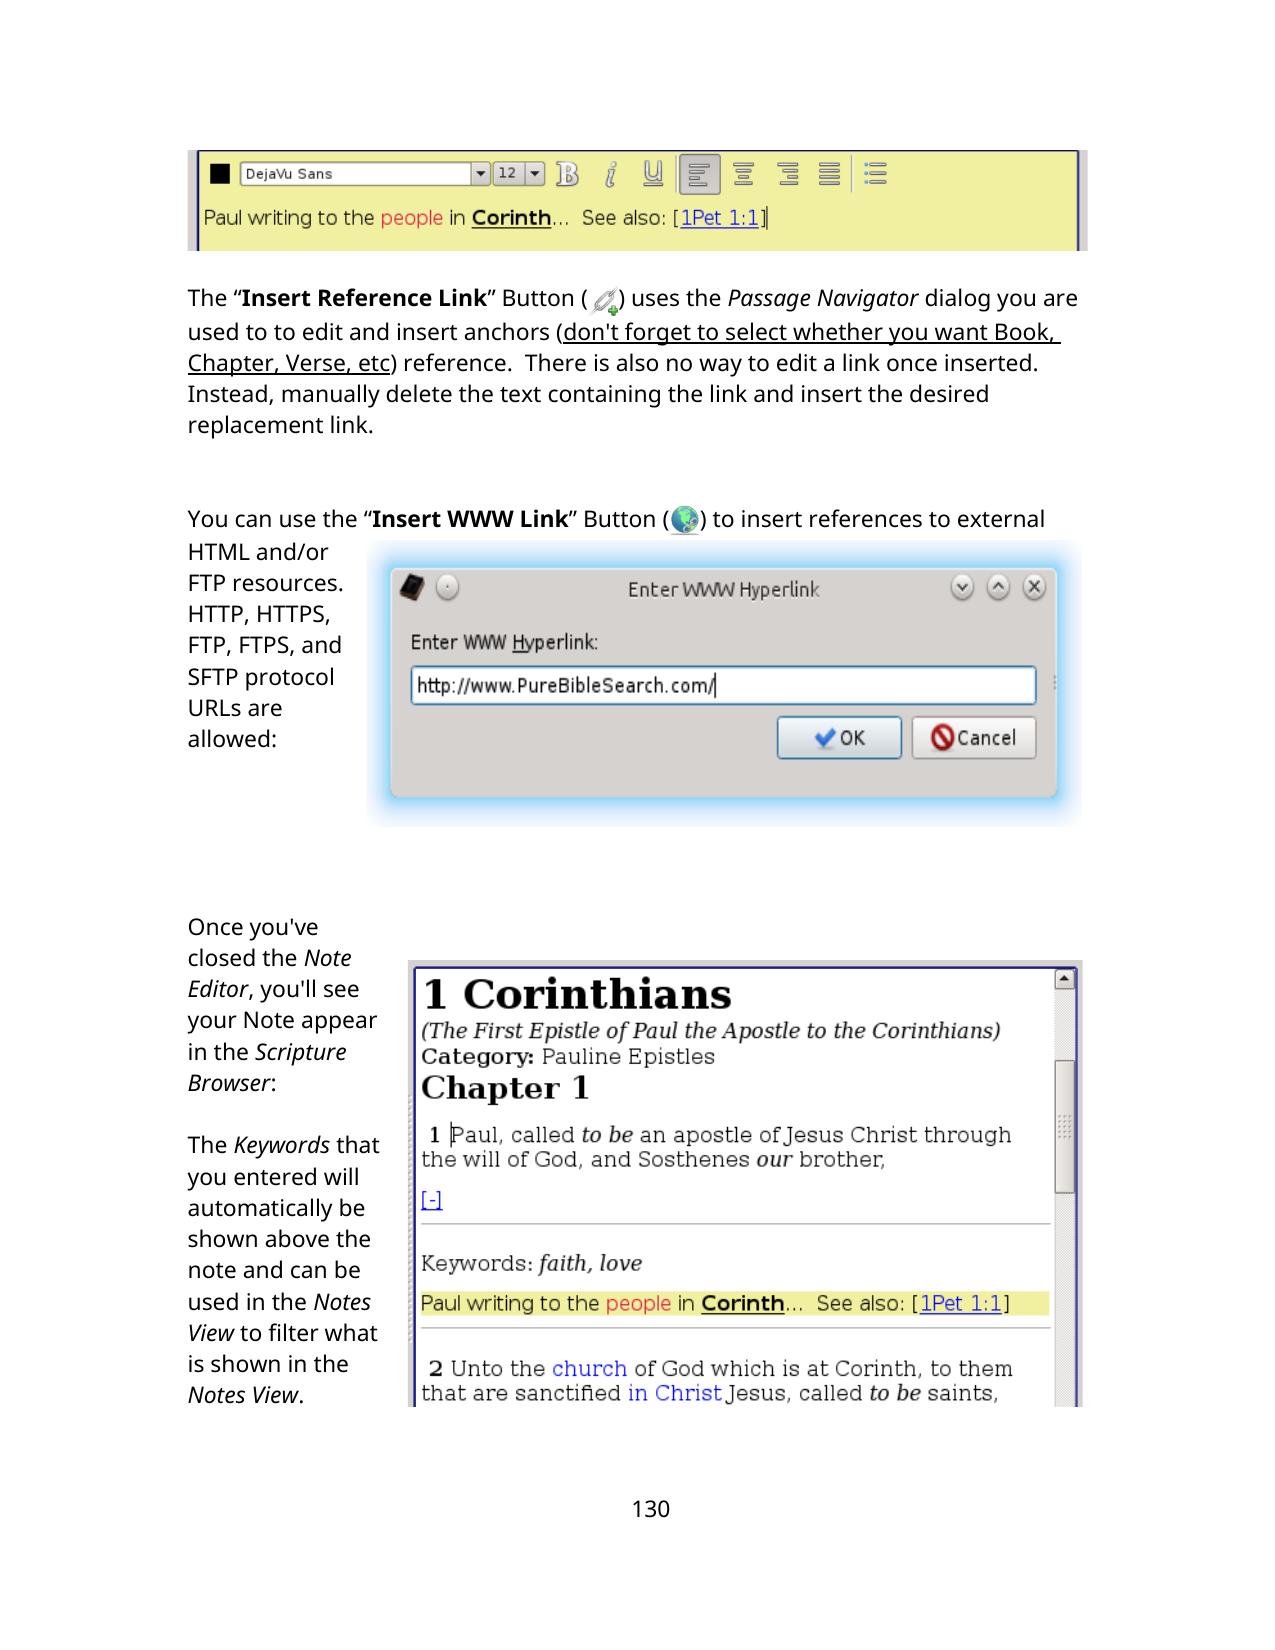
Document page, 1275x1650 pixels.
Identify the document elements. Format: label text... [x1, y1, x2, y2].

picture [366, 540, 1082, 827]
picture [187, 150, 1088, 251]
picture [407, 960, 1083, 1407]
text The “Insert Reference Link” Button () uses the Passage Navigator dialog you are used to to edit and insert anchors (don't forget to select whether you want Book, Chapter, Verse, etc) reference. There is also no way to edit a link once inserted. Instead, manually delete the text containing the link and insert the desired replacement link. [187, 282, 1087, 441]
text You can use the “Insert WWW Link” Button () to insert references to external HTML and/or FTP resources. HTTP, HTTPS, FTP, FTPS, and SFTP protocol URLs are allowed: [187, 503, 1087, 754]
picture [588, 285, 618, 316]
text The Keywords that you entered will automatically be shown above the note and can be used in the Notes View to filter what is shown in the Notes View. [187, 1129, 1087, 1410]
text Once you've closed the Note Editor, you'll see your Note appear in the Scripture Browser: [187, 910, 1087, 1098]
picture [669, 505, 700, 536]
